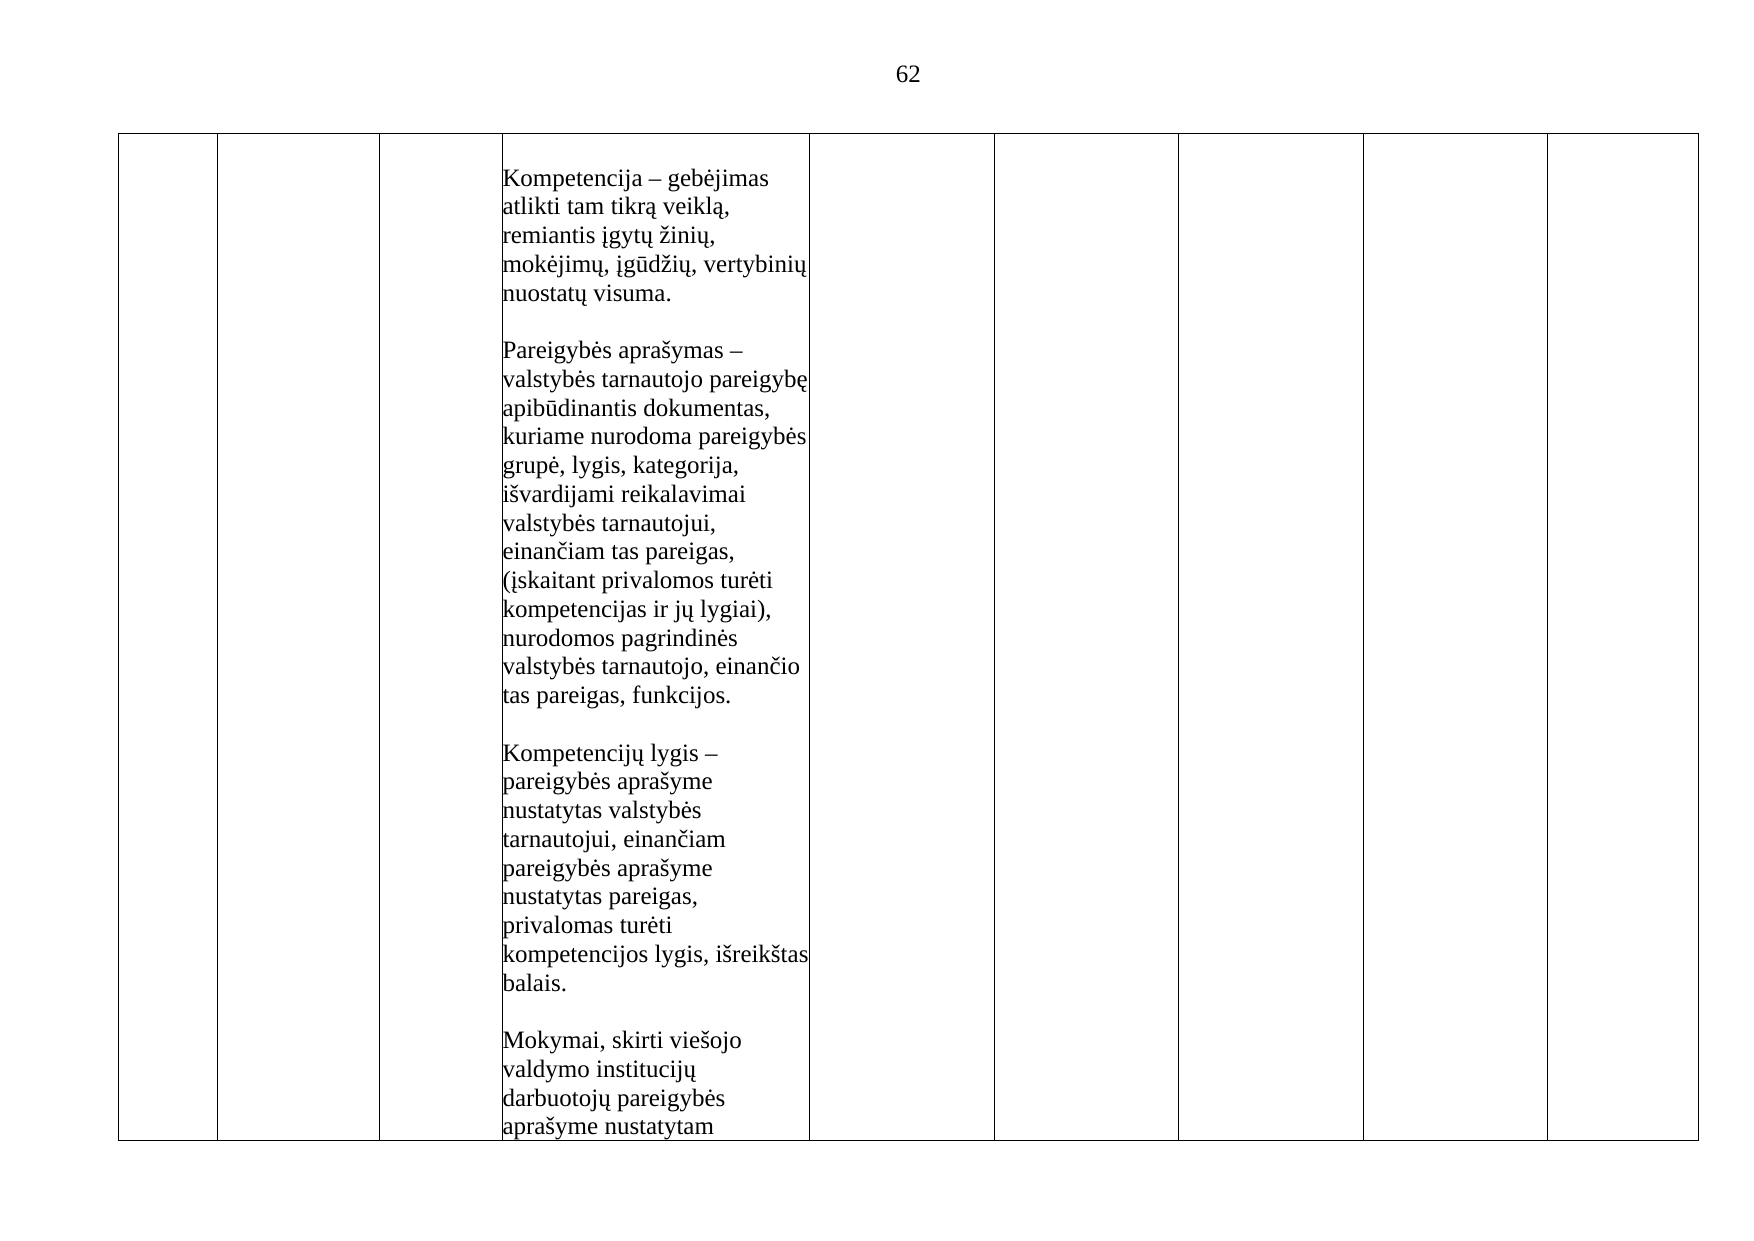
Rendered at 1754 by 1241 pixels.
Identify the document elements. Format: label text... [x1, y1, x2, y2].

table_cell [218, 134, 379, 1140]
table_cell [119, 134, 217, 1140]
table_cell [810, 134, 994, 1140]
table_cell Kompetencija – gebėjimas atlikti tam tikrą veiklą, remiantis įgytų žinių, mokėjimų, įgūdžių, vertybinių nuostatų visuma. Pareigybės aprašymas – valstybės tarnautojo pareigybę apibūdinantis dokumentas, kuriame nurodoma pareigybės grupė, lygis, kategorija, išvardijami reikalavimai valstybės tarnautojui, einančiam tas pareigas, (įskaitant privalomos turėti kompetencijas ir jų lygiai), nurodomos pagrindinės valstybės tarnautojo, einančio tas pareigas, funkcijos. Kompetencijų lygis – pareigybės aprašyme nustatytas valstybės tarnautojui, einančiam pareigybės aprašyme nustatytas pareigas, privalomas turėti kompetencijos lygis, išreikštas balais. Mokymai, skirti viešojo valdymo institucijų darbuotojų pareigybės aprašyme nustatytam [503, 134, 809, 1140]
table_cell [1364, 134, 1547, 1140]
table_cell [1179, 134, 1363, 1140]
table_cell [380, 134, 502, 1140]
table_cell [995, 134, 1178, 1140]
table_cell [1548, 134, 1698, 1140]
